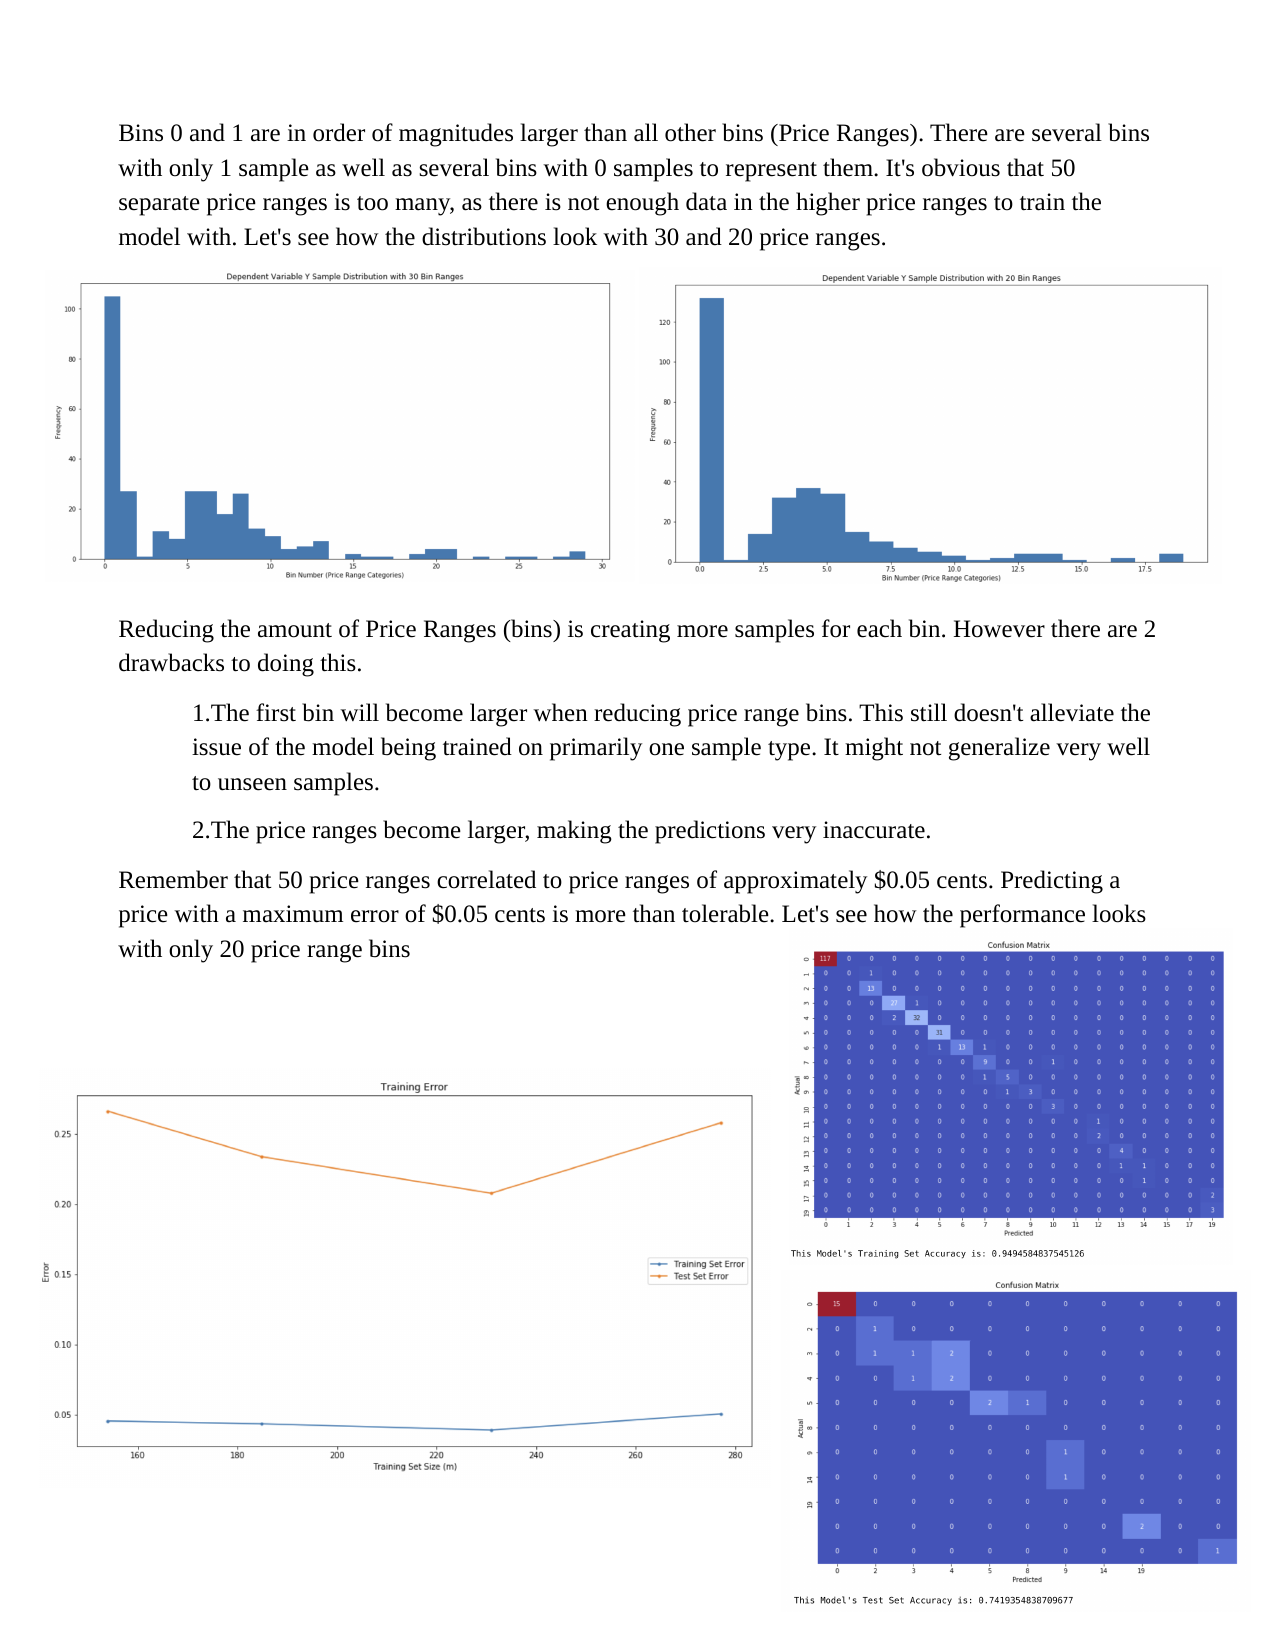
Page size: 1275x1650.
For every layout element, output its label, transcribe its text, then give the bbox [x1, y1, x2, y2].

picture [788, 928, 1233, 1265]
text Remember that 50 price ranges correlated to price ranges of approximately $0.05 cents. Predicting a price with a maximum error of $0.05 cents is more than tolerable. Let's see how the performance looks with only 20 price range bins [118, 865, 1157, 962]
text Bins 0 and 1 are in order of magnitudes larger than all other bins (Price Ranges). There are several bins with only 1 sample as well as several bins with 0 samples to represent them. It's obvious that 50 separate price ranges is too many, as there is not enough data in the higher price ranges to train the model with. Let's see how the distributions look with 30 and 20 price ranges. [118, 118, 1157, 250]
list The first bin will become larger when reducing price range bins. This still doesn't alleviate the issue of the model being trained on primarily one sample type. It might not generalize very well to unseen samples. [118, 698, 1157, 795]
list The price ranges become larger, making the predictions very inaccurate. [118, 816, 1157, 844]
picture [38, 1068, 772, 1488]
picture [780, 1270, 1252, 1612]
picture [44, 270, 635, 582]
text Reducing the amount of Price Ranges (bins) is creating more samples for each bin. However there are 2 drawbacks to doing this. [118, 614, 1157, 677]
picture [638, 267, 1223, 584]
